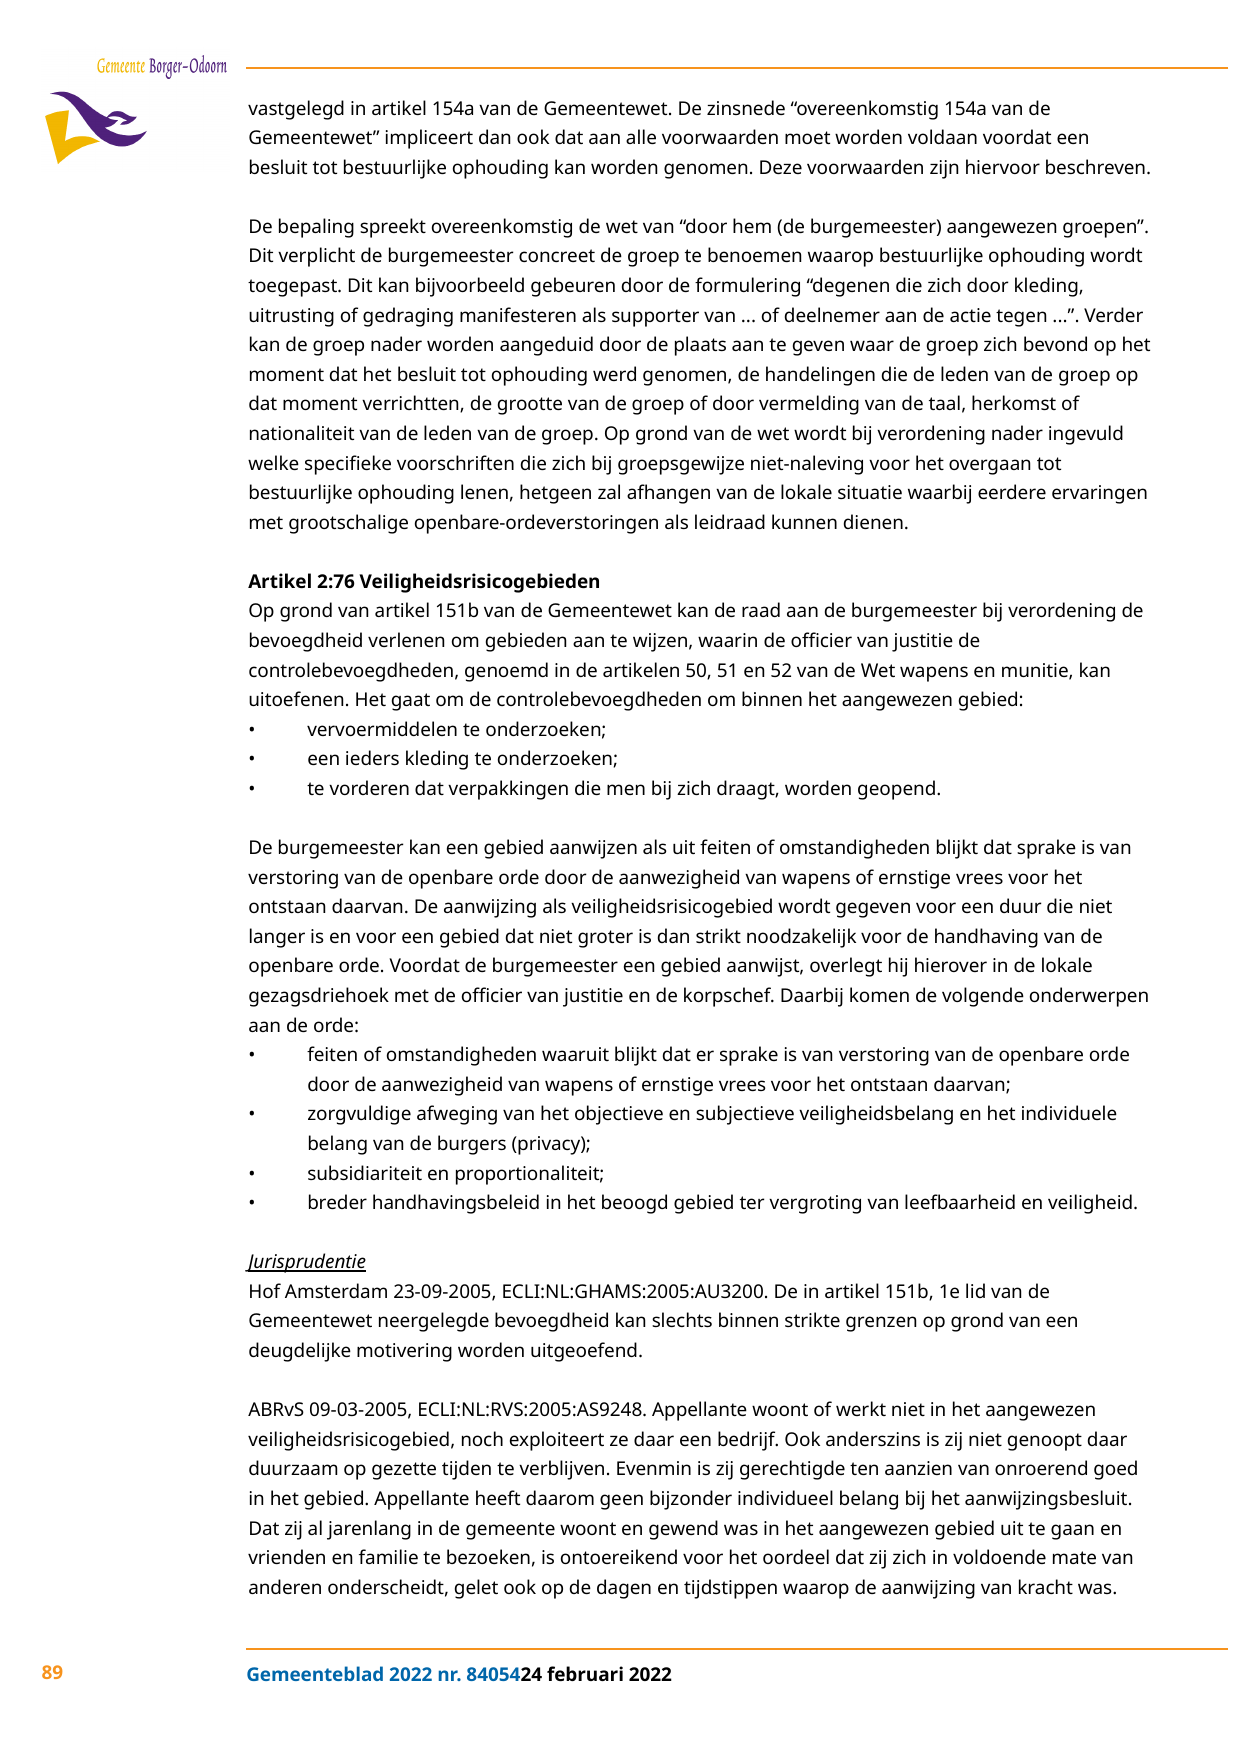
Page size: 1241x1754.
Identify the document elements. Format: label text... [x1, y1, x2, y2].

text Op grond van artikel 151b van de Gemeentewet kan de raad aan de burgemeester bij verordening de bevoegdheid verlenen om gebieden aan te wijzen, waarin de officier van justitie de controlebevoegdheden, genoemd in de artikelen 50, 51 en 52 van de Wet wapens en munitie, kan uitoefenen. Het gaat om de controlebevoegdheden om binnen het aangewezen gebied: [248, 598, 1152, 712]
text ABRvS 09-03-2005, ECLI:NL:RVS:2005:AS9248. Appellante woont of werkt niet in het aangewezen veiligheidsrisicogebied, noch exploiteert ze daar een bedrijf. Ook anderszins is zij niet genoopt daar duurzaam op gezette tijden te verblijven. Evenmin is zij gerechtigde ten aanzien van onroerend goed in het gebied. Appellante heeft daarom geen bijzonder individueel belang bij het aanwijzingsbesluit. Dat zij al jarenlang in de gemeente woont en gewend was in het aangewezen gebied uit te gaan en vrienden en familie te bezoeken, is ontoereikend voor het oordeel dat zij zich in voldoende mate van anderen onderscheidt, gelet ook op de dagen en tijdstippen waarop de aanwijzing van kracht was. [248, 1396, 1152, 1600]
text Artikel 2:76 Veiligheidsrisicogebieden [248, 568, 1152, 594]
text De bepaling spreekt overeenkomstig de wet van “door hem (de burgemeester) aangewezen groepen”. Dit verplicht de burgemeester concreet de groep te benoemen waarop bestuurlijke ophouding wordt toegepast. Dit kan bijvoorbeeld gebeuren door de formulering “degenen die zich door kleding, uitrusting of gedraging manifesteren als supporter van ... of deelnemer aan de actie tegen ...”. Verder kan de groep nader worden aangeduid door de plaats aan te geven waar de groep zich bevond op het moment dat het besluit tot ophouding werd genomen, de handelingen die de leden van de groep op dat moment verrichtten, de grootte van de groep of door vermelding van de taal, herkomst of nationaliteit van de leden van de groep. Op grond van de wet wordt bij verordening nader ingevuld welke specifieke voorschriften die zich bij groepsgewijze niet-naleving voor het overgaan tot bestuurlijke ophouding lenen, hetgeen zal afhangen van de lokale situatie waarbij eerdere ervaringen met grootschalige openbare-ordeverstoringen als leidraad kunnen dienen. [248, 213, 1152, 535]
list breder handhavingsbeleid in het beoogd gebied ter vergroting van leefbaarheid en veiligheid. [248, 1189, 1152, 1215]
text Jurisprudentie [248, 1248, 1152, 1274]
picture [41, 47, 231, 172]
text Hof Amsterdam 23-09-2005, ECLI:NL:GHAMS:2005:AU3200. De in artikel 151b, 1e lid van de Gemeentewet neergelegde bevoegdheid kan slechts binnen strikte grenzen op grond van een deugdelijke motivering worden uitgeoefend. [248, 1278, 1152, 1363]
list een ieders kleding te onderzoeken; [248, 746, 1152, 771]
list zorgvuldige afweging van het objectieve en subjectieve veiligheidsbelang en het individuele belang van de burgers (privacy); [248, 1101, 1152, 1156]
text vastgelegd in artikel 154a van de Gemeentewet. De zinsnede “overeenkomstig 154a van de Gemeentewet” impliceert dan ook dat aan alle voorwaarden moet worden voldaan voordat een besluit tot bestuurlijke ophouding kan worden genomen. Deze voorwaarden zijn hiervoor beschreven. [248, 95, 1152, 180]
list vervoermiddelen te onderzoeken; [248, 716, 1152, 742]
text De burgemeester kan een gebied aanwijzen als uit feiten of omstandigheden blijkt dat sprake is van verstoring van de openbare orde door de aanwezigheid van wapens of ernstige vrees voor het ontstaan daarvan. De aanwijzing als veiligheidsrisicogebied wordt gegeven voor een duur die niet langer is en voor een gebied dat niet groter is dan strikt noodzakelijk voor de handhaving van de openbare orde. Voordat de burgemeester een gebied aanwijst, overlegt hij hierover in de lokale gezagsdriehoek met de officier van justitie en de korpschef. Daarbij komen de volgende onderwerpen aan de orde: [248, 834, 1152, 1038]
list te vorderen dat verpakkingen die men bij zich draagt, worden geopend. [248, 775, 1152, 801]
list subsidiariteit en proportionaliteit; [248, 1160, 1152, 1186]
list feiten of omstandigheden waaruit blijkt dat er sprake is van verstoring van de openbare orde door de aanwezigheid van wapens of ernstige vrees voor het ontstaan daarvan; [248, 1041, 1152, 1097]
